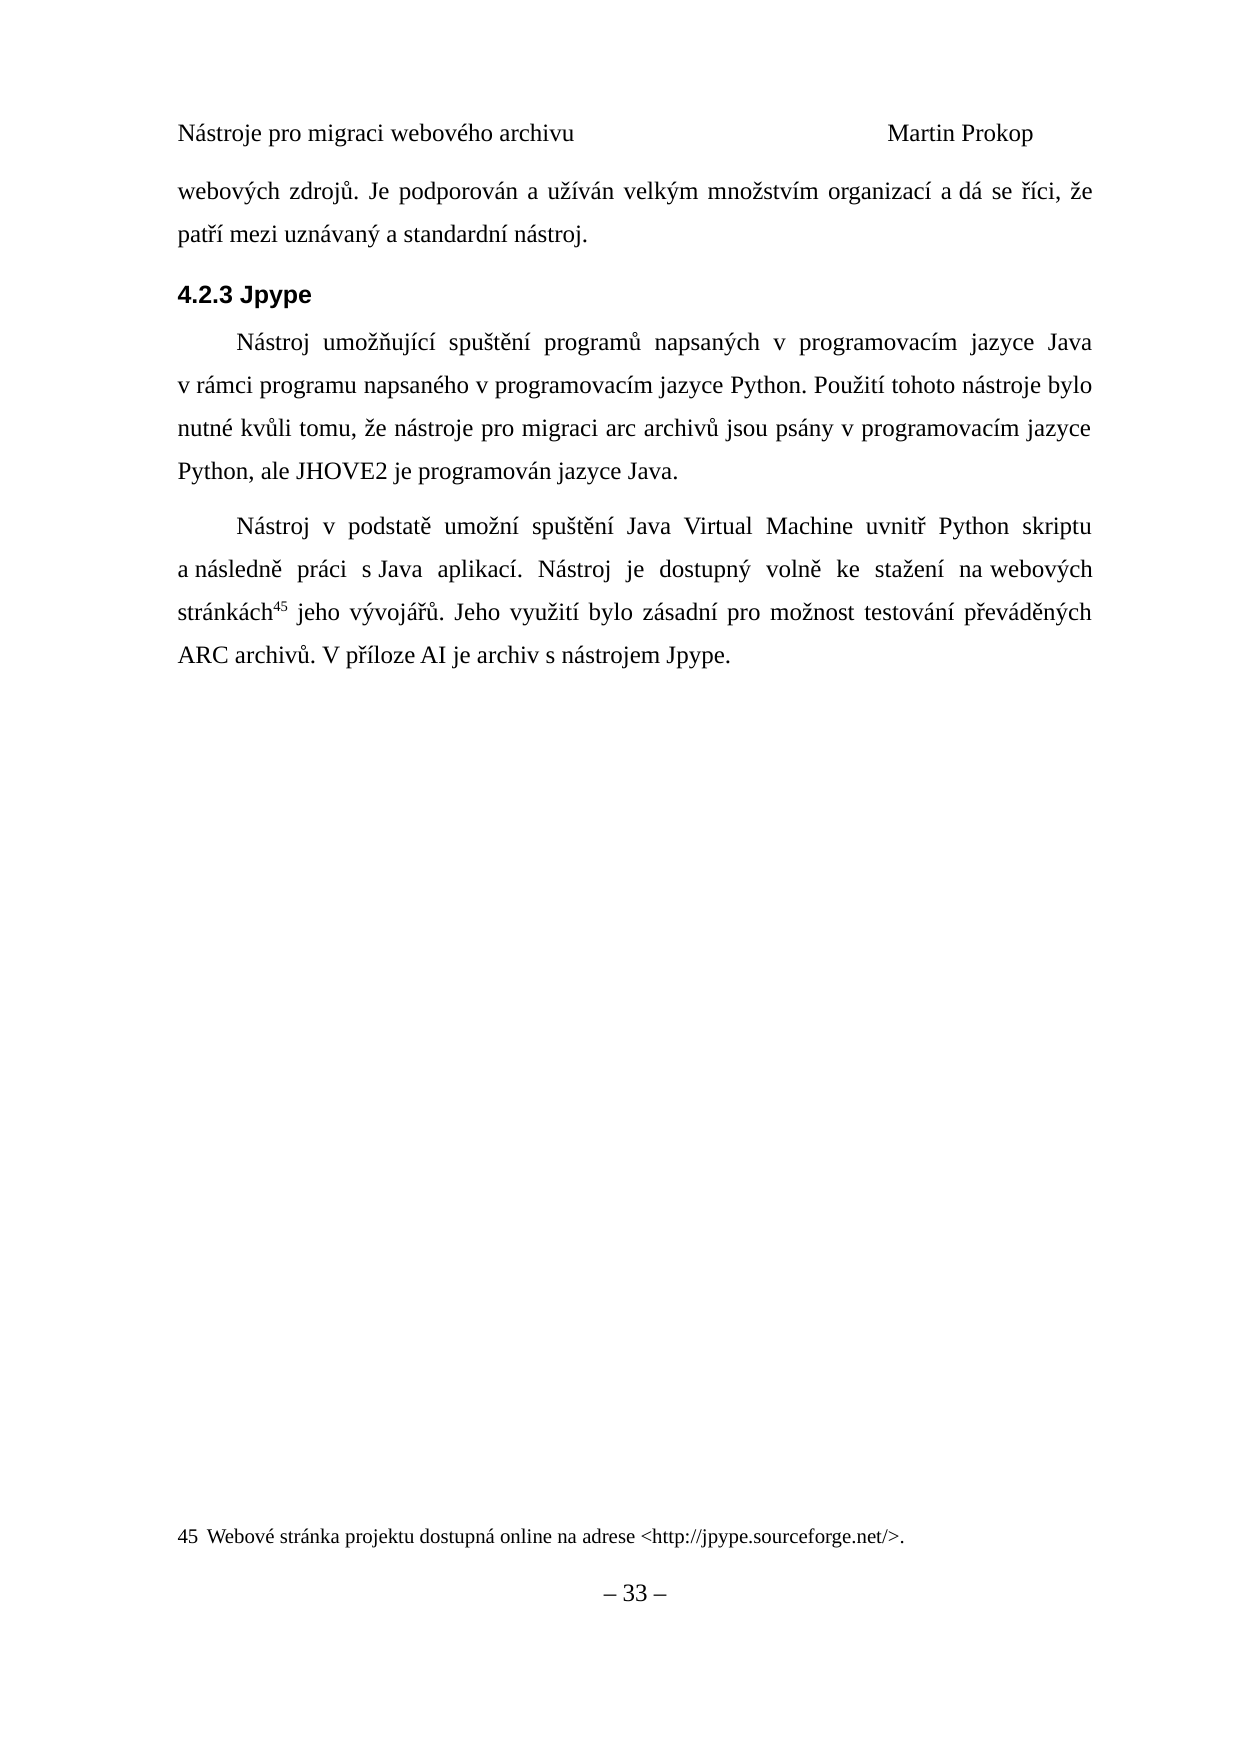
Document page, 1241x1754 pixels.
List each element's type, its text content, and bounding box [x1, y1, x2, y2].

text webových zdrojů. Je podporován a užíván velkým množstvím organizací a dá se říci, že patří mezi uznávaný a standardní nástroj. [177, 176, 1093, 248]
text Nástroj v podstatě umožní spuštění Java Virtual Machine uvnitř Python skriptu a následně práci s Java aplikací. Nástroj je dostupný volně ke stažení na webových stránkách jeho vývojářů. Jeho využití bylo zásadní pro možnost testování převáděných ARC archivů. V příloze AI je archiv s nástrojem Jpype. [177, 511, 1093, 669]
subtitle 4.2.3 Jpype [177, 280, 1093, 309]
text Nástroj umožňující spuštění programů napsaných v programovacím jazyce Java v rámci programu napsaného v programovacím jazyce Python. Použití tohoto nástroje bylo nutné kvůli tomu, že nástroje pro migraci arc archivů jsou psány v programovacím jazyce Python, ale JHOVE2 je programován jazyce Java. [177, 327, 1093, 485]
text Webové stránka projektu dostupná online na adrese <http://jpype.sourceforge.net/>. [177, 1524, 1093, 1548]
